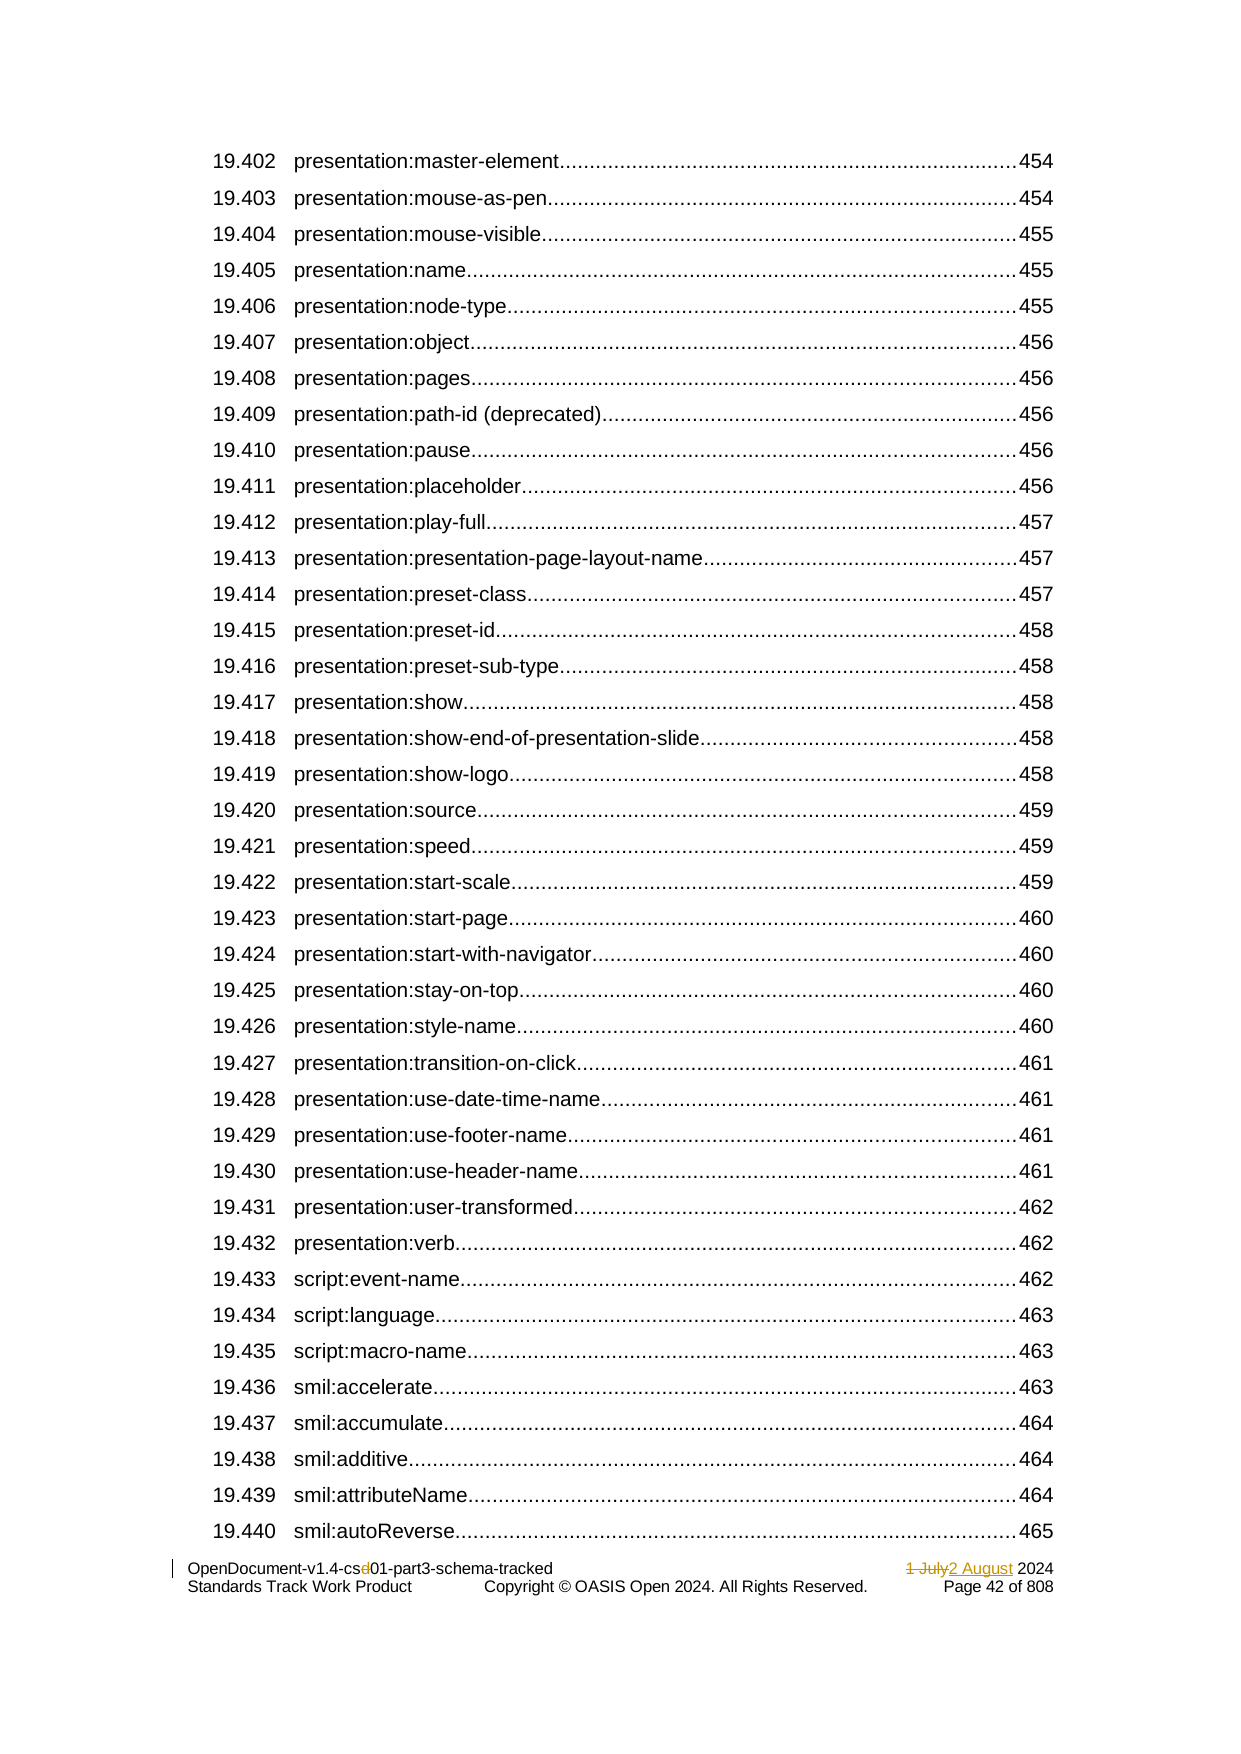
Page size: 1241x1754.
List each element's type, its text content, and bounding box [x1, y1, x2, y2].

text 19.408 presentation:pages 456 [212, 366, 1053, 390]
text 19.440 smil:autoReverse 465 [212, 1519, 1053, 1543]
text 19.402 presentation:master-element 454 [212, 150, 1053, 173]
text 19.422 presentation:start-scale 459 [212, 871, 1053, 894]
text 19.419 presentation:show-logo 458 [212, 763, 1053, 786]
text 19.411 presentation:placeholder 456 [212, 474, 1053, 498]
text 19.433 script:event-name 462 [212, 1267, 1053, 1291]
text 19.437 smil:accumulate 464 [212, 1411, 1053, 1435]
text 19.417 presentation:show 458 [212, 691, 1053, 714]
text 19.414 presentation:preset-class 457 [212, 582, 1053, 606]
text 19.425 presentation:stay-on-top 460 [212, 979, 1053, 1002]
text 19.430 presentation:use-header-name 461 [212, 1159, 1053, 1183]
text 19.436 smil:accelerate 463 [212, 1375, 1053, 1399]
text 19.404 presentation:mouse-visible 455 [212, 222, 1053, 246]
text 19.434 script:language 463 [212, 1303, 1053, 1327]
text 19.407 presentation:object 456 [212, 330, 1053, 354]
text 19.415 presentation:preset-id 458 [212, 618, 1053, 642]
text 19.406 presentation:node-type 455 [212, 294, 1053, 318]
text 19.421 presentation:speed 459 [212, 835, 1053, 858]
text 19.429 presentation:use-footer-name 461 [212, 1123, 1053, 1147]
text 19.427 presentation:transition-on-click 461 [212, 1051, 1053, 1074]
text 19.418 presentation:show-end-of-presentation-slide 458 [212, 727, 1053, 750]
text 19.439 smil:attributeName 464 [212, 1483, 1053, 1507]
text 19.428 presentation:use-date-time-name 461 [212, 1087, 1053, 1111]
text 19.438 smil:additive 464 [212, 1447, 1053, 1471]
text 19.413 presentation:presentation-page-layout-name 457 [212, 546, 1053, 570]
text 19.423 presentation:start-page 460 [212, 907, 1053, 930]
text 19.424 presentation:start-with-navigator 460 [212, 943, 1053, 966]
text 19.405 presentation:name 455 [212, 258, 1053, 282]
text 19.409 presentation:path-id (deprecated) 456 [212, 402, 1053, 426]
text 19.431 presentation:user-transformed 462 [212, 1195, 1053, 1219]
text 19.403 presentation:mouse-as-pen 454 [212, 186, 1053, 209]
text 19.412 presentation:play-full 457 [212, 510, 1053, 534]
text 19.410 presentation:pause 456 [212, 438, 1053, 462]
text 19.416 presentation:preset-sub-type 458 [212, 654, 1053, 678]
text 19.432 presentation:verb 462 [212, 1231, 1053, 1255]
text 19.420 presentation:source 459 [212, 799, 1053, 822]
text 19.426 presentation:style-name 460 [212, 1015, 1053, 1038]
text 19.435 script:macro-name 463 [212, 1339, 1053, 1363]
